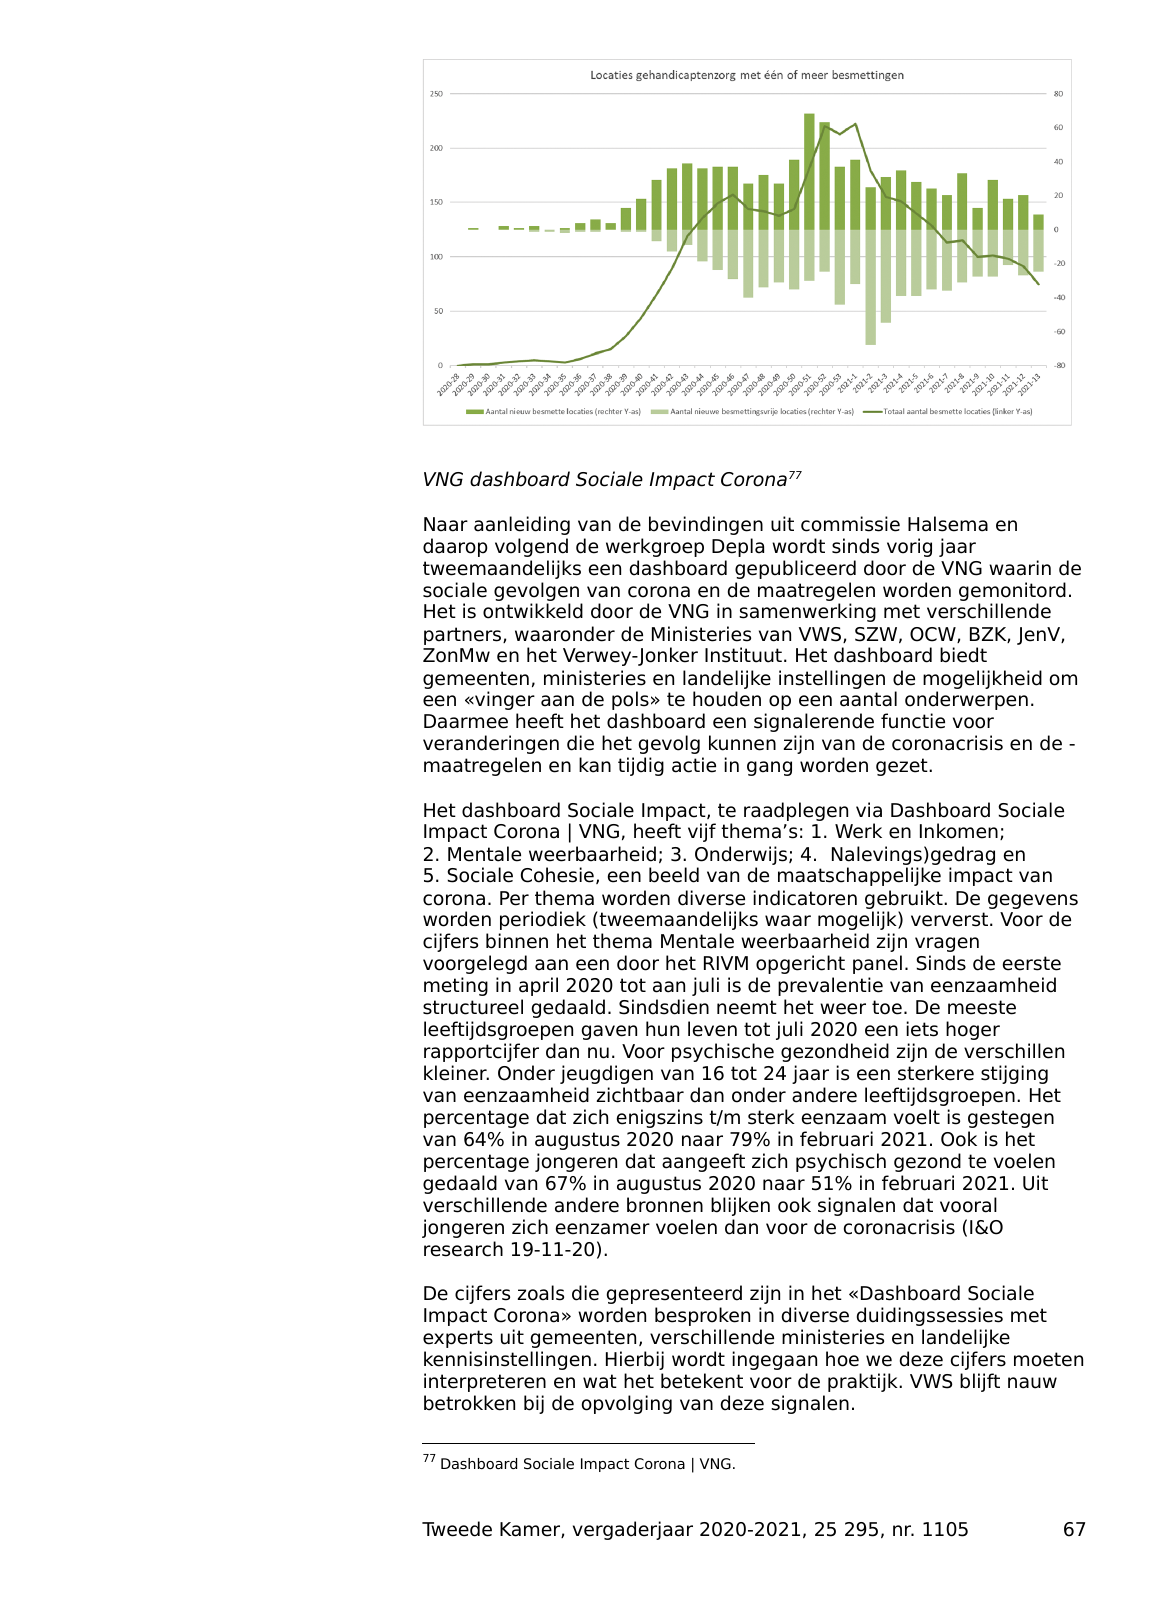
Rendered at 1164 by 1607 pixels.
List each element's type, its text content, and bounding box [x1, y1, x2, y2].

subtitle VNG dashboard Sociale Impact Corona [422, 469, 1087, 491]
text Het dashboard Sociale Impact, te raadplegen via Dashboard Sociale Impact Corona | VNG, heeft vijf thema’s: 1. Werk en Inkomen; 2. Mentale weerbaarheid; 3. Onderwijs; 4. Nalevings)gedrag en 5. Sociale Cohesie, een beeld van de maatschappelijke impact van corona. Per thema worden diverse indicatoren gebruikt. De gegevens worden periodiek (tweemaandelijks waar mogelijk) ververst. Voor de cijfers binnen het thema Mentale weerbaarheid zijn vragen voorgelegd aan een door het RIVM opgericht panel. Sinds de eerste meting in april 2020 tot aan juli is de prevalentie van eenzaamheid structureel gedaald. Sindsdien neemt het weer toe. De meeste leeftijdsgroepen gaven hun leven tot juli 2020 een iets hoger rapportcijfer dan nu. Voor psychische gezondheid zijn de verschillen kleiner. Onder jeugdigen van 16 tot 24 jaar is een sterkere stijging van eenzaamheid zichtbaar dan onder andere leeftijdsgroepen. Het percentage dat zich enigszins t/m sterk eenzaam voelt is gestegen van 64% in augustus 2020 naar 79% in februari 2021. Ook is het percentage jongeren dat aangeeft zich psychisch gezond te voelen gedaald van 67% in augustus 2020 naar 51% in februari 2021. Uit verschillende andere bronnen blijken ook signalen dat vooral jongeren zich eenzamer voelen dan voor de coronacrisis (I&O research 19-11-20). [422, 799, 1087, 1261]
picture [422, 59, 1072, 426]
text De cijfers zoals die gepresenteerd zijn in het «Dashboard Sociale Impact Corona» worden besproken in diverse duidingssessies met experts uit gemeenten, verschillende ministeries en landelijke kennisinstellingen. Hierbij wordt ingegaan hoe we deze cijfers moeten interpreteren en wat het betekent voor de praktijk. VWS blijft nauw betrokken bij de opvolging van deze signalen. [422, 1283, 1087, 1415]
text Dashboard Sociale Impact Corona | VNG. [422, 1452, 1087, 1474]
text Naar aanleiding van de bevindingen uit commissie Halsema en daarop volgend de werkgroep Depla wordt sinds vorig jaar tweemaandelijks een dashboard gepubliceerd door de VNG waarin de sociale gevolgen van corona en de maatregelen worden gemonitord. Het is ontwikkeld door de VNG in samenwerking met verschillende partners, waaronder de Ministeries van VWS, SZW, OCW, BZK, JenV, ZonMw en het Verwey-Jonker Instituut. Het dashboard biedt gemeenten, ministeries en landelijke instellingen de mogelijkheid om een «vinger aan de pols» te houden op een aantal onderwerpen. Daarmee heeft het dashboard een signalerende functie voor veranderingen die het gevolg kunnen zijn van de coronacrisis en de -maatregelen en kan tijdig actie in gang worden gezet. [422, 513, 1087, 777]
